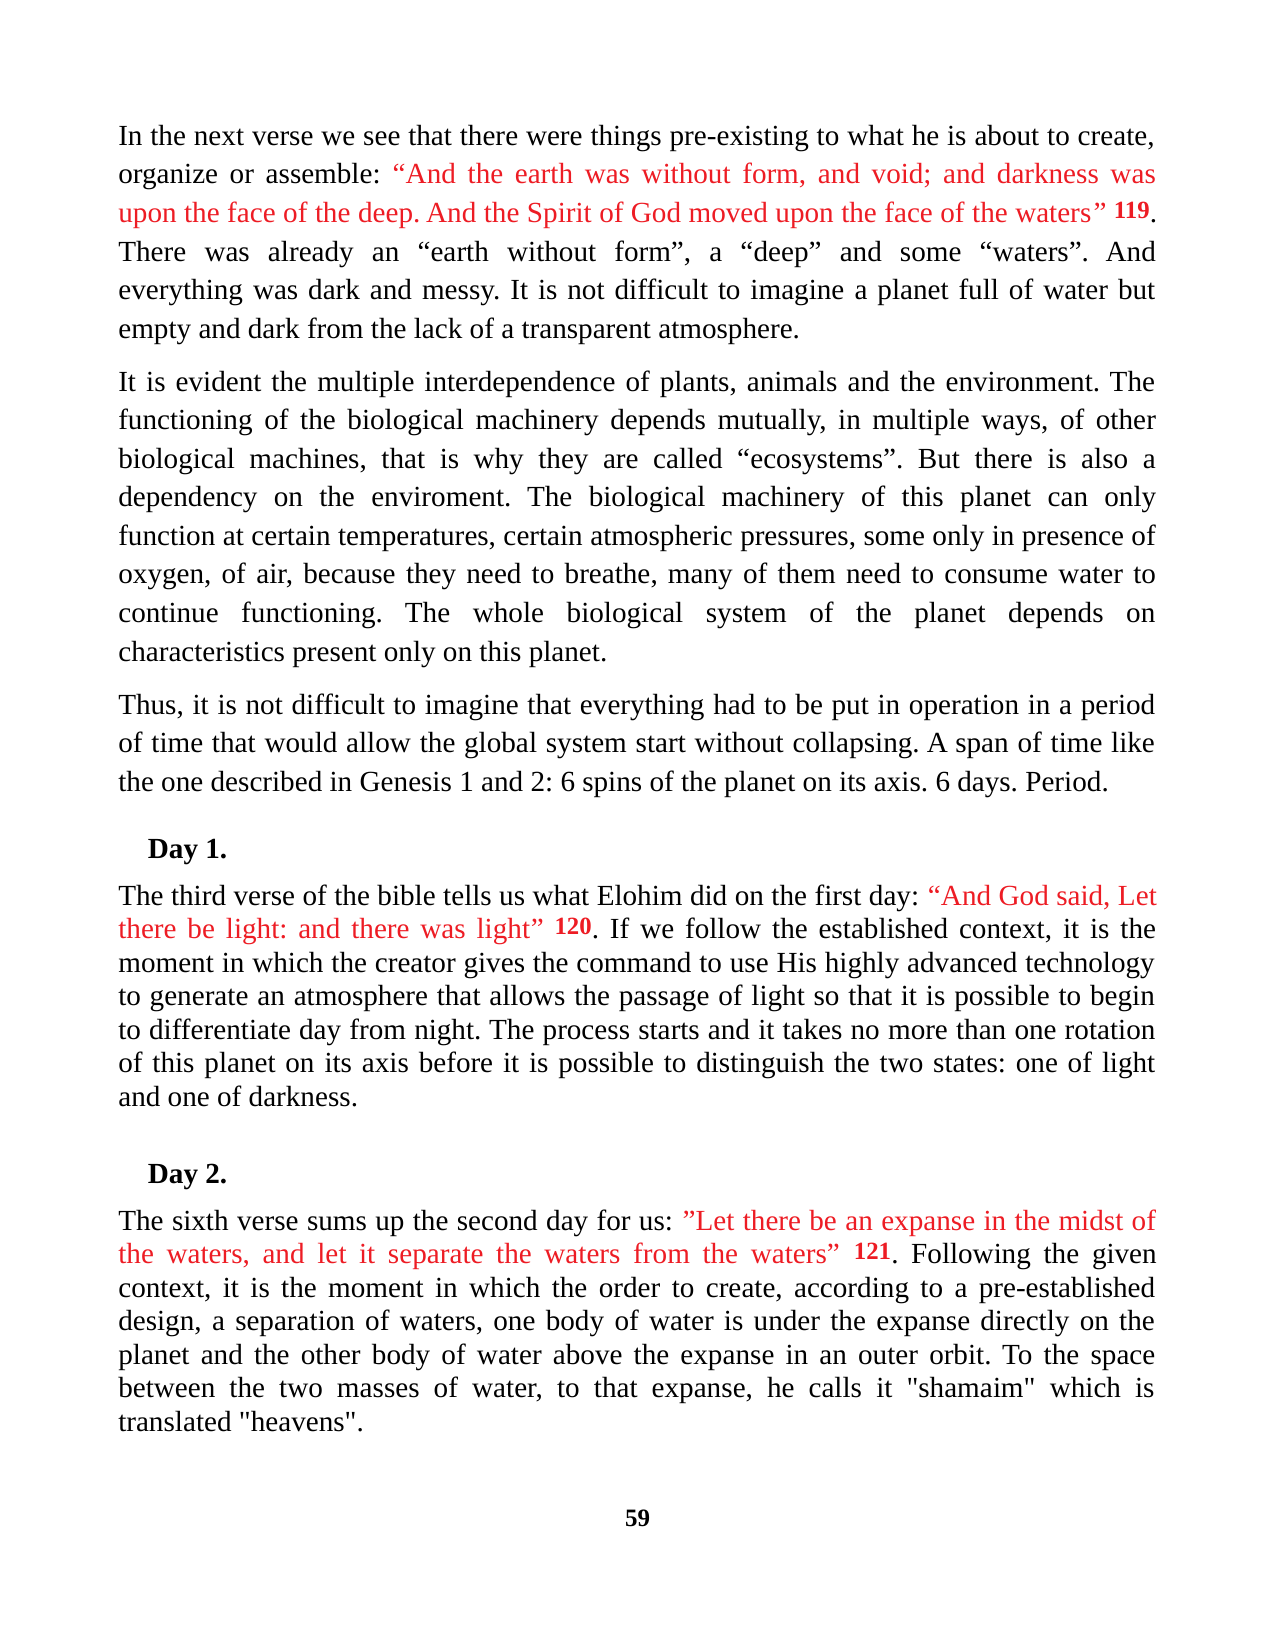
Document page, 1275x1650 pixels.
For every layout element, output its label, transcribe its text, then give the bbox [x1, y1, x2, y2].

text It is evident the multiple interdependence of plants, animals and the environment. The functioning of the biological machinery depends mutually, in multiple ways, of other biological machines, that is why they are called “ecosystems”. But there is also a dependency on the enviroment. The biological machinery of this planet can only function at certain temperatures, certain atmospheric pressures, some only in presence of oxygen, of air, because they need to breathe, many of them need to consume water to continue functioning. The whole biological system of the planet depends on characteristics present only on this planet. [118, 364, 1157, 667]
text In the next verse we see that there were things pre-existing to what he is about to create, organize or assemble: “And the earth was without form, and void; and darkness was upon the face of the deep. And the Spirit of God moved upon the face of the waters” . There was already an “earth without form”, a “deep” and some “waters”. And everything was dark and messy. It is not difficult to imagine a planet full of water but empty and dark from the lack of a transparent atmosphere. [118, 118, 1157, 344]
text The third verse of the bible tells us what Elohim did on the first day: “And God said, Let there be light: and there was light” . If we follow the established context, it is the moment in which the creator gives the command to use His highly advanced technology to generate an atmosphere that allows the passage of light so that it is possible to begin to differentiate day from night. The process starts and it takes no more than one rotation of this planet on its axis before it is possible to distinguish the two states: one of light and one of darkness. [118, 878, 1157, 1112]
subtitle Day 1. [148, 832, 1157, 865]
text Thus, it is not difficult to imagine that everything had to be put in operation in a period of time that would allow the global system start without collapsing. A span of time like the one described in Genesis 1 and 2: 6 spins of the planet on its axis. 6 days. Period. [118, 687, 1157, 797]
text The sixth verse sums up the second day for us: ”Let there be an expanse in the midst of the waters, and let it separate the waters from the waters” . Following the given context, it is the moment in which the order to create, according to a pre-established design, a separation of waters, one body of water is under the expanse directly on the planet and the other body of water above the expanse in an outer orbit. To the space between the two masses of water, to that expanse, he calls it "shamaim" which is translated "heavens". [118, 1203, 1157, 1437]
subtitle Day 2. [148, 1157, 1157, 1190]
